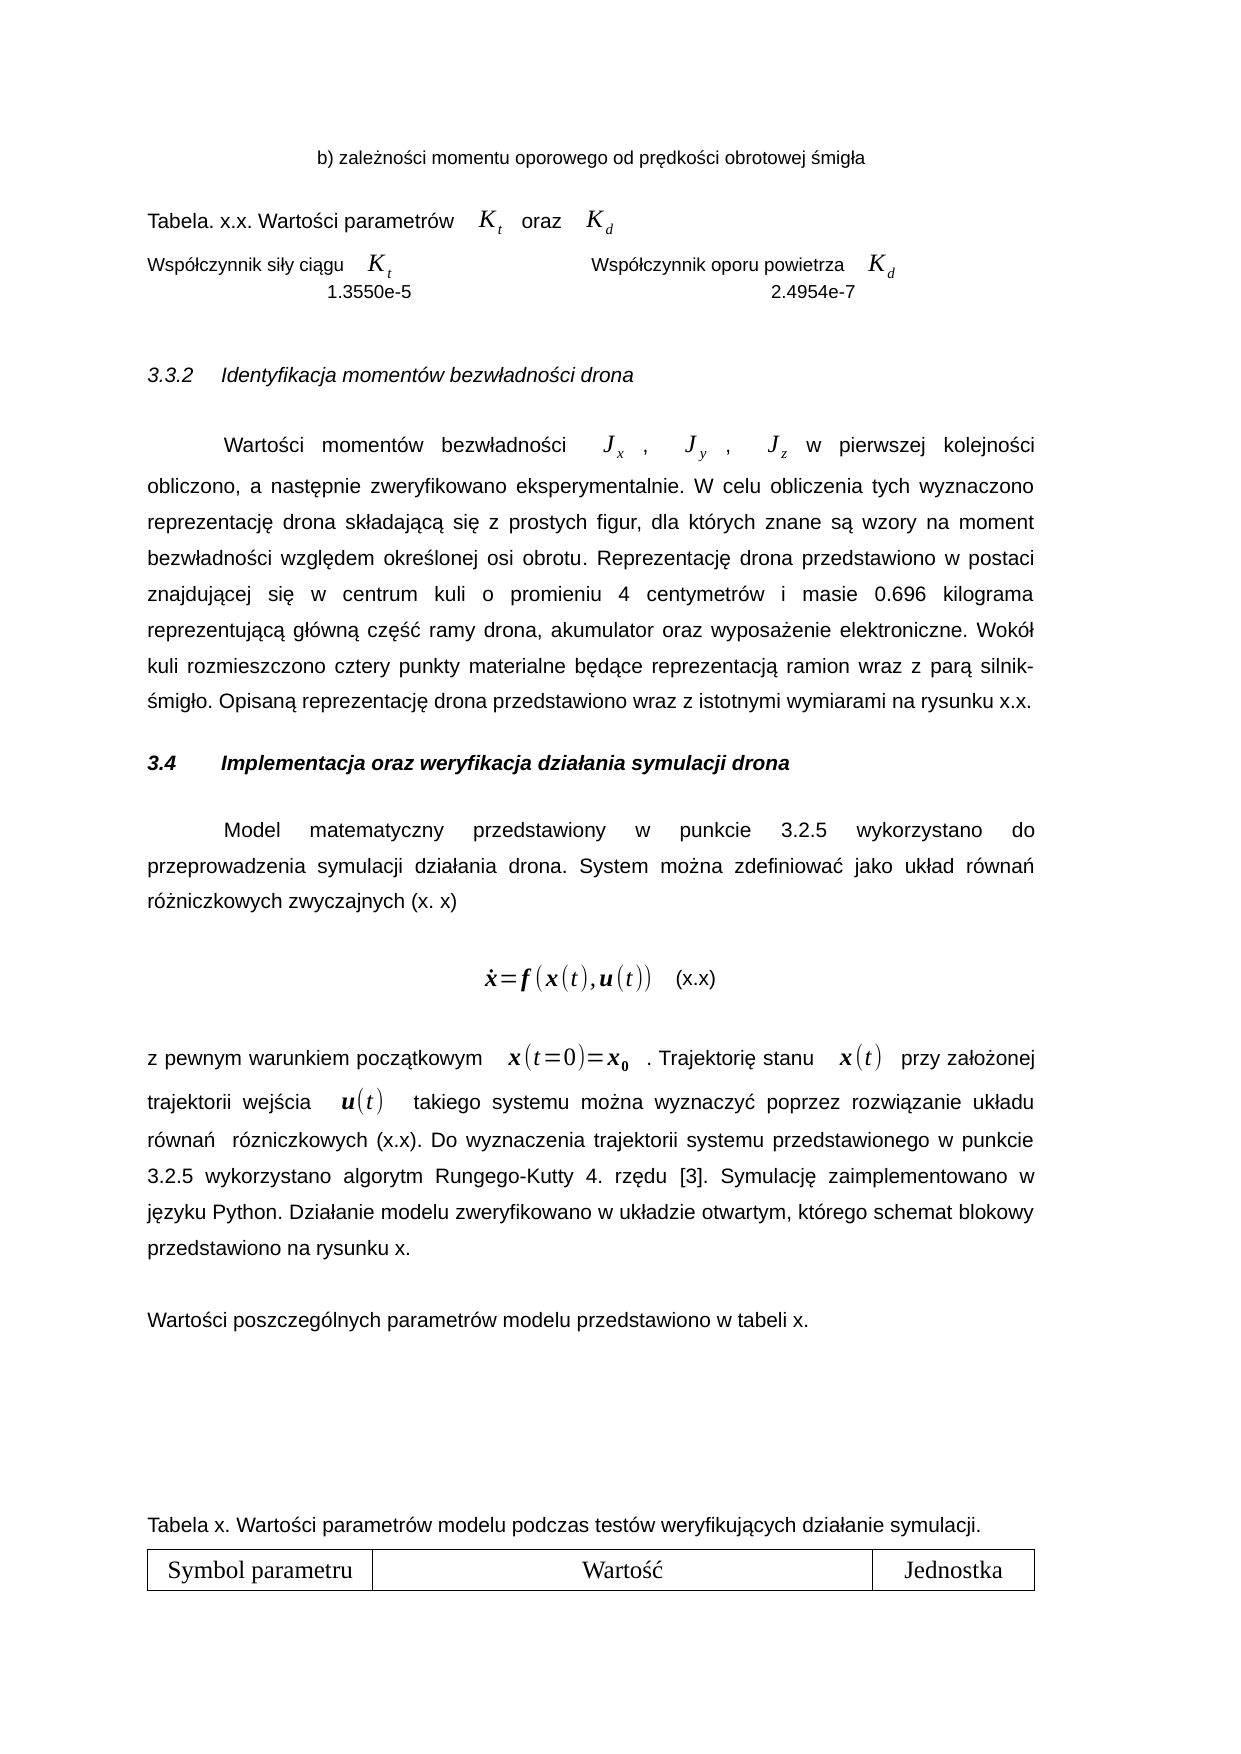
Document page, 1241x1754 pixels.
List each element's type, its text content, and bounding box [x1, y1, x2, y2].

table_cell 1.3550e-5 [147, 281, 591, 302]
text Wartości momentów bezwładności , , w pierwszej kolejności obliczono, a następnie zweryfikowano eksperymentalnie. W celu obliczenia tych wyznaczono reprezentację drona składającą się z prostych figur, dla których znane są wzory na moment bezwładności względem określonej osi obrotu. Reprezentację drona przedstawiono w postaci znajdującej się w centrum kuli o promieniu 4 centymetrów i masie 0.696 kilograma reprezentującą główną część ramy drona, akumulator oraz wyposażenie elektroniczne. Wokół kuli rozmieszczono cztery punkty materialne będące reprezentacją ramion wraz z parą silnik-śmigło. Opisaną reprezentację drona przedstawiono wraz z istotnymi wymiarami na rysunku x.x. [147, 430, 1035, 713]
text Wartości poszczególnych parametrów modelu przedstawiono w tabeli x. [147, 1308, 1035, 1332]
subtitle Identyfikacja momentów bezwładności drona [147, 363, 1035, 387]
table_header Symbol parametru [148, 1550, 372, 1590]
text Model matematyczny przedstawiony w punkcie 3.2.5 wykorzystano do przeprowadzenia symulacji działania drona. System można zdefiniować jako układ równań różniczkowych zwyczajnych (x. x) [147, 817, 1035, 913]
table_header Jednostka [873, 1550, 1034, 1590]
text (x.x) [147, 963, 1035, 993]
table_cell 2.4954e-7 [591, 281, 1035, 302]
text z pewnym warunkiem początkowym . Trajektorię stanu przy założonej trajektorii wejścia takiego systemu można wyznaczyć poprzez rozwiązanie układu równań rózniczkowych (x.x). Do wyznaczenia trajektorii systemu przedstawionego w punkcie 3.2.5 wykorzystano algorytm Rungego-Kutty 4. rzędu [3]. Symulację zaimplementowano w języku Python. Działanie modelu zweryfikowano w układzie otwartym, którego schemat blokowy przedstawiono na rysunku x. [147, 1042, 1035, 1260]
subtitle Implementacja oraz weryfikacja działania symulacji drona [147, 750, 1035, 774]
text Tabela x. Wartości parametrów modelu podczas testów weryfikujących działanie symulacji. [147, 1513, 1035, 1537]
table_header Wartość [373, 1550, 872, 1590]
table_header Współczynnik oporu powietrza [591, 249, 1035, 281]
text b) zależności momentu oporowego od prędkości obrotowej śmigła [147, 147, 1035, 168]
table_header Współczynnik siły ciągu [147, 249, 591, 281]
text Tabela. x.x. Wartości parametrów oraz [147, 206, 1035, 237]
